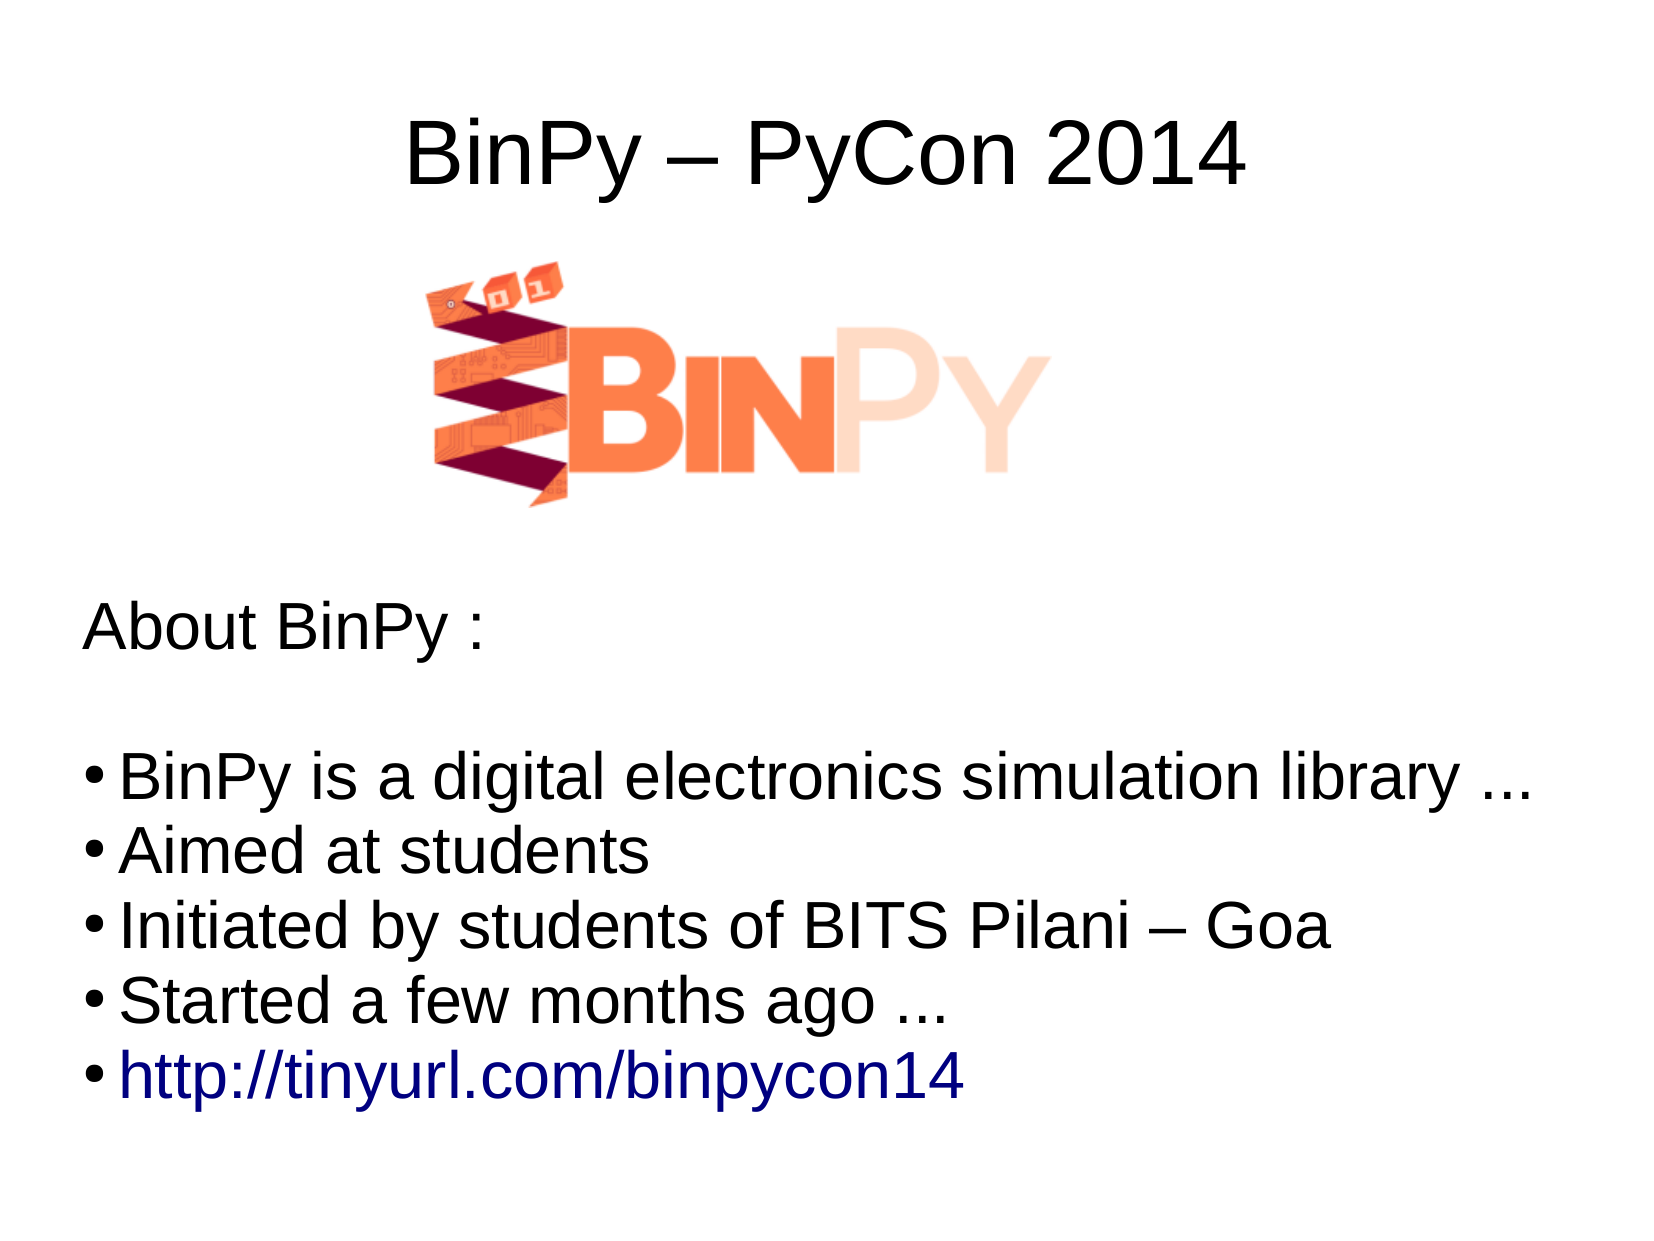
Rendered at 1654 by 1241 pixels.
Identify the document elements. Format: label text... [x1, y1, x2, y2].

subtitle About BinPy : BinPy is a digital electronics simulation library ... Aimed at students Initiated by students of BITS Pilani – Goa Started a few months ago ... http://tinyurl.com/binpycon14 [82, 290, 1571, 1241]
picture [424, 261, 1052, 508]
title BinPy – PyCon 2014 [82, 49, 1571, 257]
